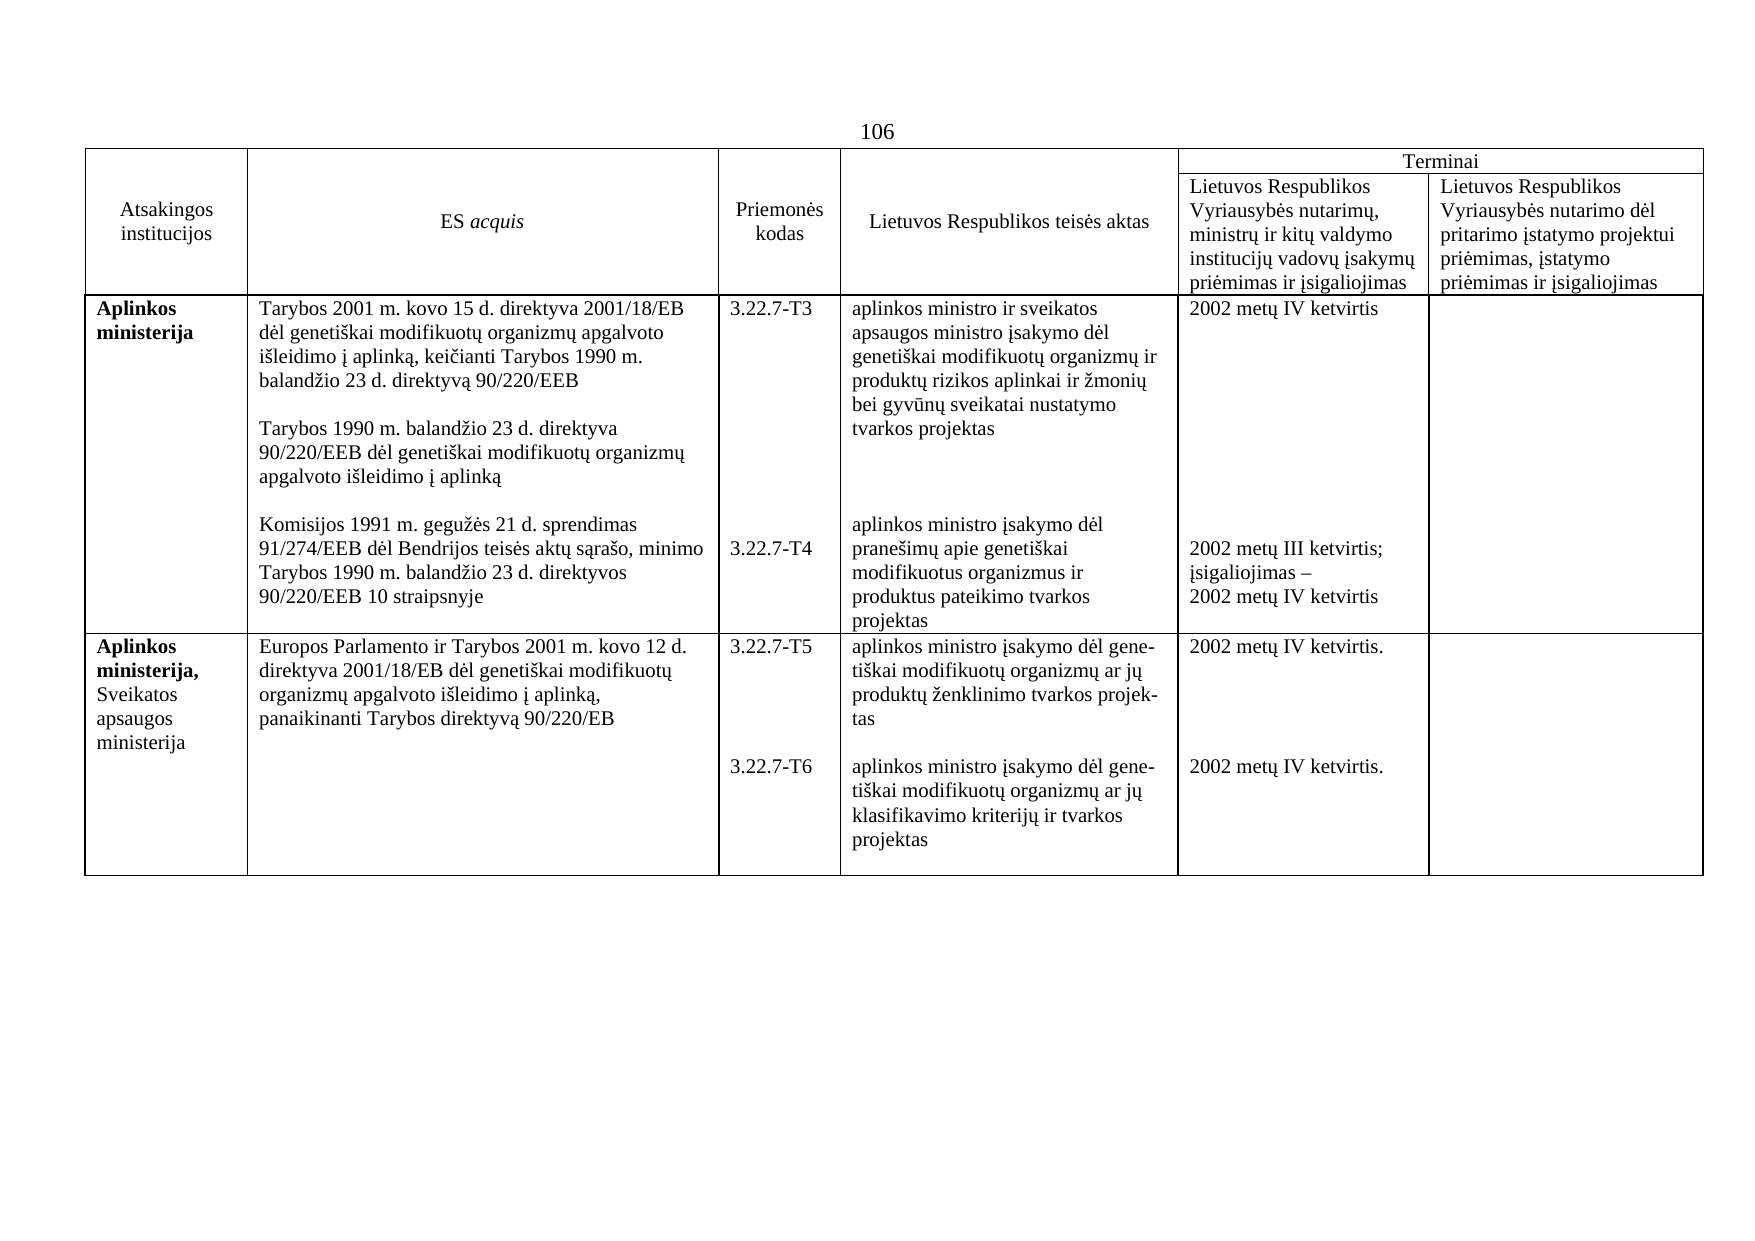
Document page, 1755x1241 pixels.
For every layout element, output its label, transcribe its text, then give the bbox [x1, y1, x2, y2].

table_cell 3.22.7-T3 3.22.7-T4 [720, 296, 840, 632]
table_cell aplinkos ministro ir sveikatos apsaugos ministro įsakymo dėl genetiškai modifikuotų organizmų ir produktų rizikos aplinkai ir žmonių bei gyvūnų sveikatai nustatymo tvarkos projektas aplinkos ministro įsakymo dėl pranešimų apie genetiškai modifikuotus organizmus ir produktus pateikimo tvarkos projektas [841, 296, 1177, 632]
table_cell Lietuvos Respublikos Vyriausybės nutarimų, ministrų ir kitų valdymo institucijų vadovų įsakymų priėmimas ir įsigaliojimas [1179, 174, 1428, 294]
table_cell Lietuvos Respublikos Vyriausybės nutarimo dėl pritarimo įstatymo projektui priėmimas, įstatymo priėmimas ir įsigaliojimas [1429, 174, 1703, 294]
table_header Atsakingos institucijos [86, 149, 247, 294]
table_cell Europos Parlamento ir Tarybos 2001 m. kovo 12 d. direktyva 2001/18/EB dėl genetiškai modifikuotų organizmų apgalvoto išleidimo į aplinką, panaikinanti Tarybos direktyvą 90/220/EB [248, 634, 718, 875]
table_cell [1430, 634, 1702, 875]
table_cell 3.22.7-T5 3.22.7-T6 [720, 634, 840, 875]
table_cell aplinkos ministro įsakymo dėl gene-tiškai modifikuotų organizmų ar jų produktų ženklinimo tvarkos projek-tas aplinkos ministro įsakymo dėl gene-tiškai modifikuotų organizmų ar jų klasifikavimo kriterijų ir tvarkos projektas [841, 634, 1177, 875]
table_cell Tarybos 2001 m. kovo 15 d. direktyva 2001/18/EB dėl genetiškai modifikuotų organizmų apgalvoto išleidimo į aplinką, keičianti Tarybos 1990 m. balandžio 23 d. direktyvą 90/220/EEB Tarybos 1990 m. balandžio 23 d. direktyva 90/220/EEB dėl genetiškai modifikuotų organizmų apgalvoto išleidimo į aplinką Komisijos 1991 m. gegužės 21 d. sprendimas 91/274/EEB dėl Bendrijos teisės aktų sąrašo, minimo Tarybos 1990 m. balandžio 23 d. direktyvos 90/220/EEB 10 straipsnyje [248, 296, 718, 632]
table_cell [1430, 296, 1702, 632]
table_cell Aplinkos ministerija, Sveikatos apsaugos ministerija [86, 634, 247, 875]
table_cell 2002 metų IV ketvirtis. 2002 metų IV ketvirtis. [1179, 634, 1428, 875]
table_cell 2002 metų IV ketvirtis 2002 metų III ketvirtis; įsigaliojimas – 2002 metų IV ketvirtis [1179, 296, 1428, 632]
table_header Terminai [1179, 149, 1703, 173]
table_header Lietuvos Respublikos teisės aktas [841, 149, 1178, 294]
table_header ES acquis [248, 149, 718, 294]
table_cell Aplinkos ministerija [86, 296, 247, 632]
table_header Priemonės kodas [719, 149, 840, 294]
